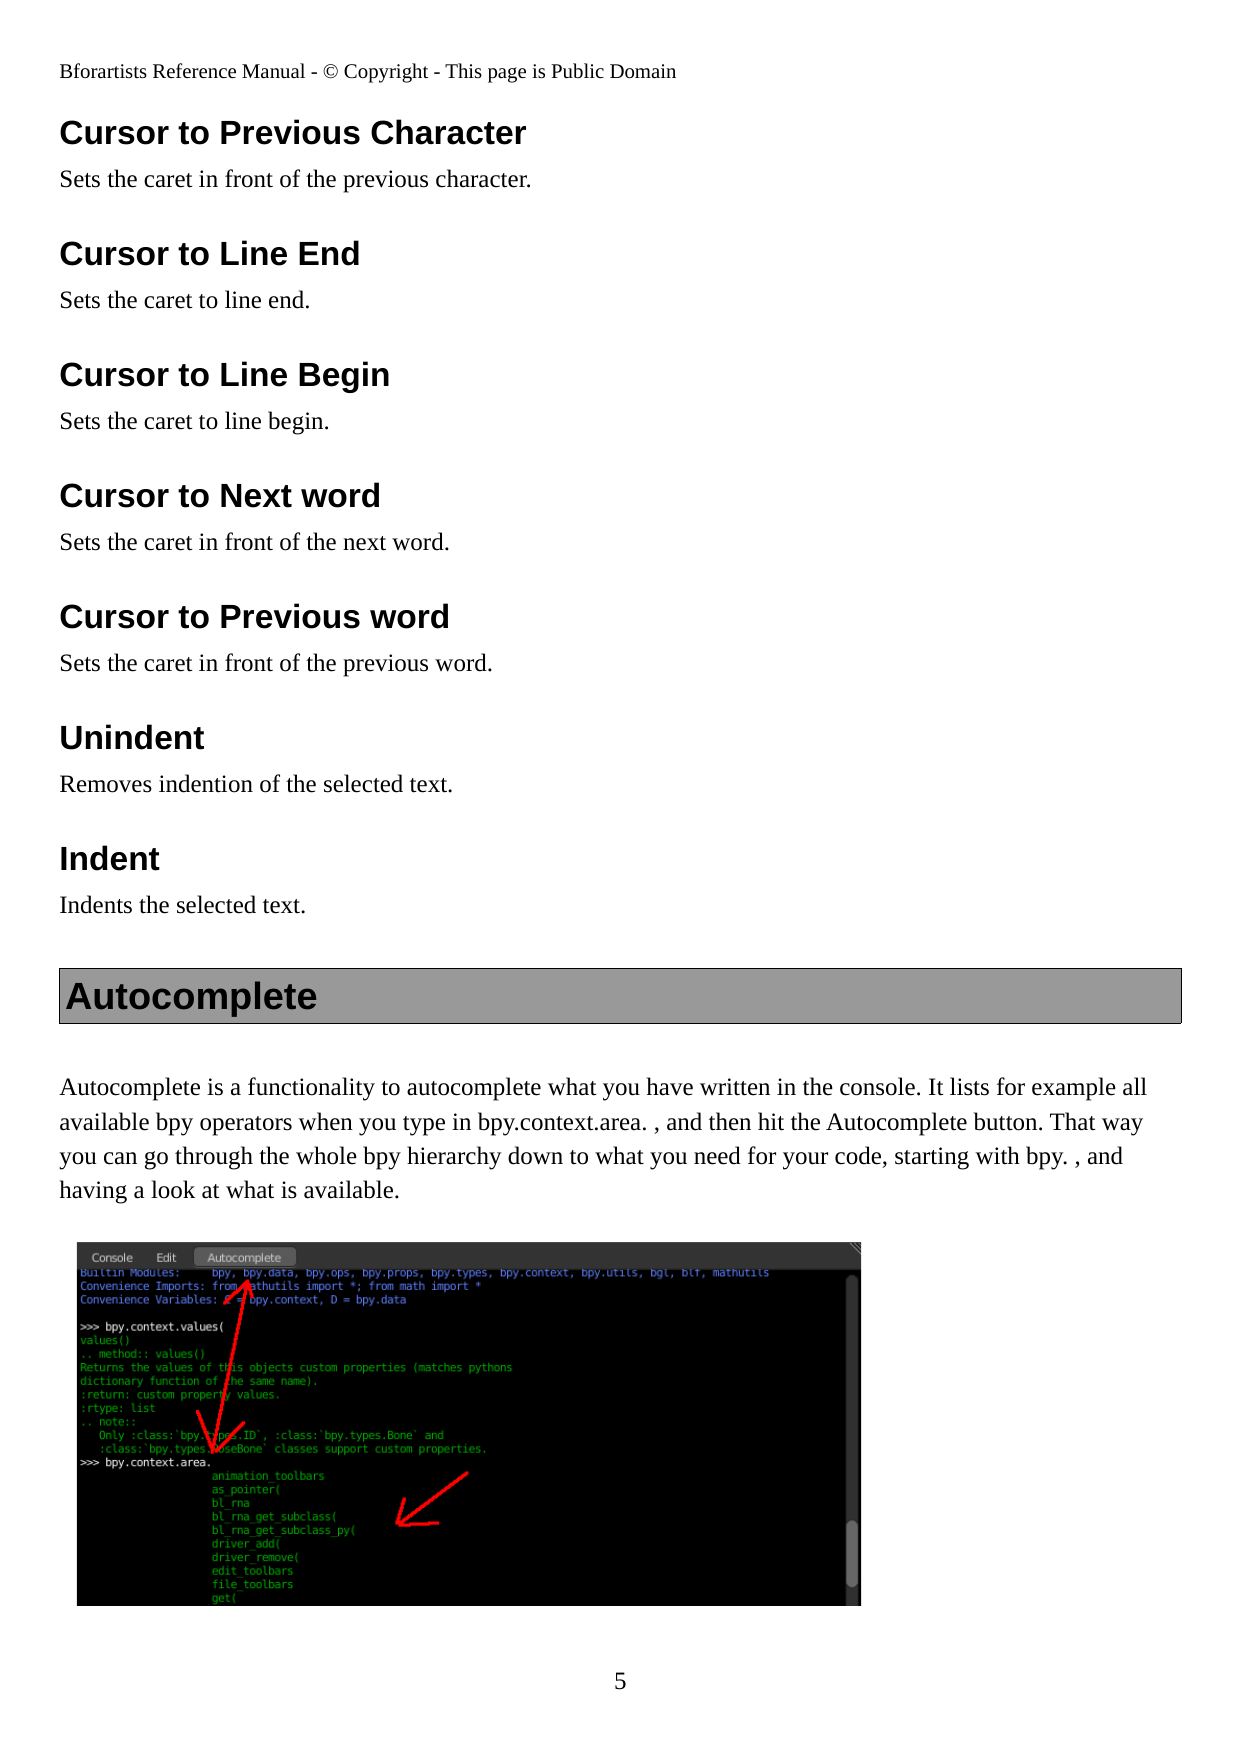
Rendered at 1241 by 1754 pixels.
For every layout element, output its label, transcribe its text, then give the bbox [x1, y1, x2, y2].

table_header Autocomplete [60, 969, 1181, 1023]
text Autocomplete is a functionality to autocomplete what you have written in the console. It lists for example all available bpy operators when you type in bpy.context.area. , and then hit the Autocomplete button. That way you can go through the whole bpy hierarchy down to what you need for your code, starting with bpy. , and having a look at what is available. [59, 1072, 1181, 1204]
subtitle Cursor to Next word [59, 476, 1181, 514]
subtitle Cursor to Previous word [59, 597, 1181, 635]
text Removes indention of the selected text. [59, 769, 1181, 798]
text Sets the caret in front of the previous word. [59, 648, 1181, 677]
subtitle Unindent [59, 718, 1181, 756]
subtitle Cursor to Line Begin [59, 355, 1181, 393]
text Sets the caret in front of the next word. [59, 527, 1181, 556]
text Sets the caret to line end. [59, 285, 1181, 313]
subtitle Cursor to Previous Character [59, 113, 1181, 151]
picture [76, 1242, 862, 1606]
text Indents the selected text. [59, 890, 1181, 919]
subtitle Indent [59, 839, 1181, 877]
text Sets the caret to line begin. [59, 406, 1181, 434]
text Sets the caret in front of the previous character. [59, 164, 1181, 192]
subtitle Cursor to Line End [59, 234, 1181, 272]
